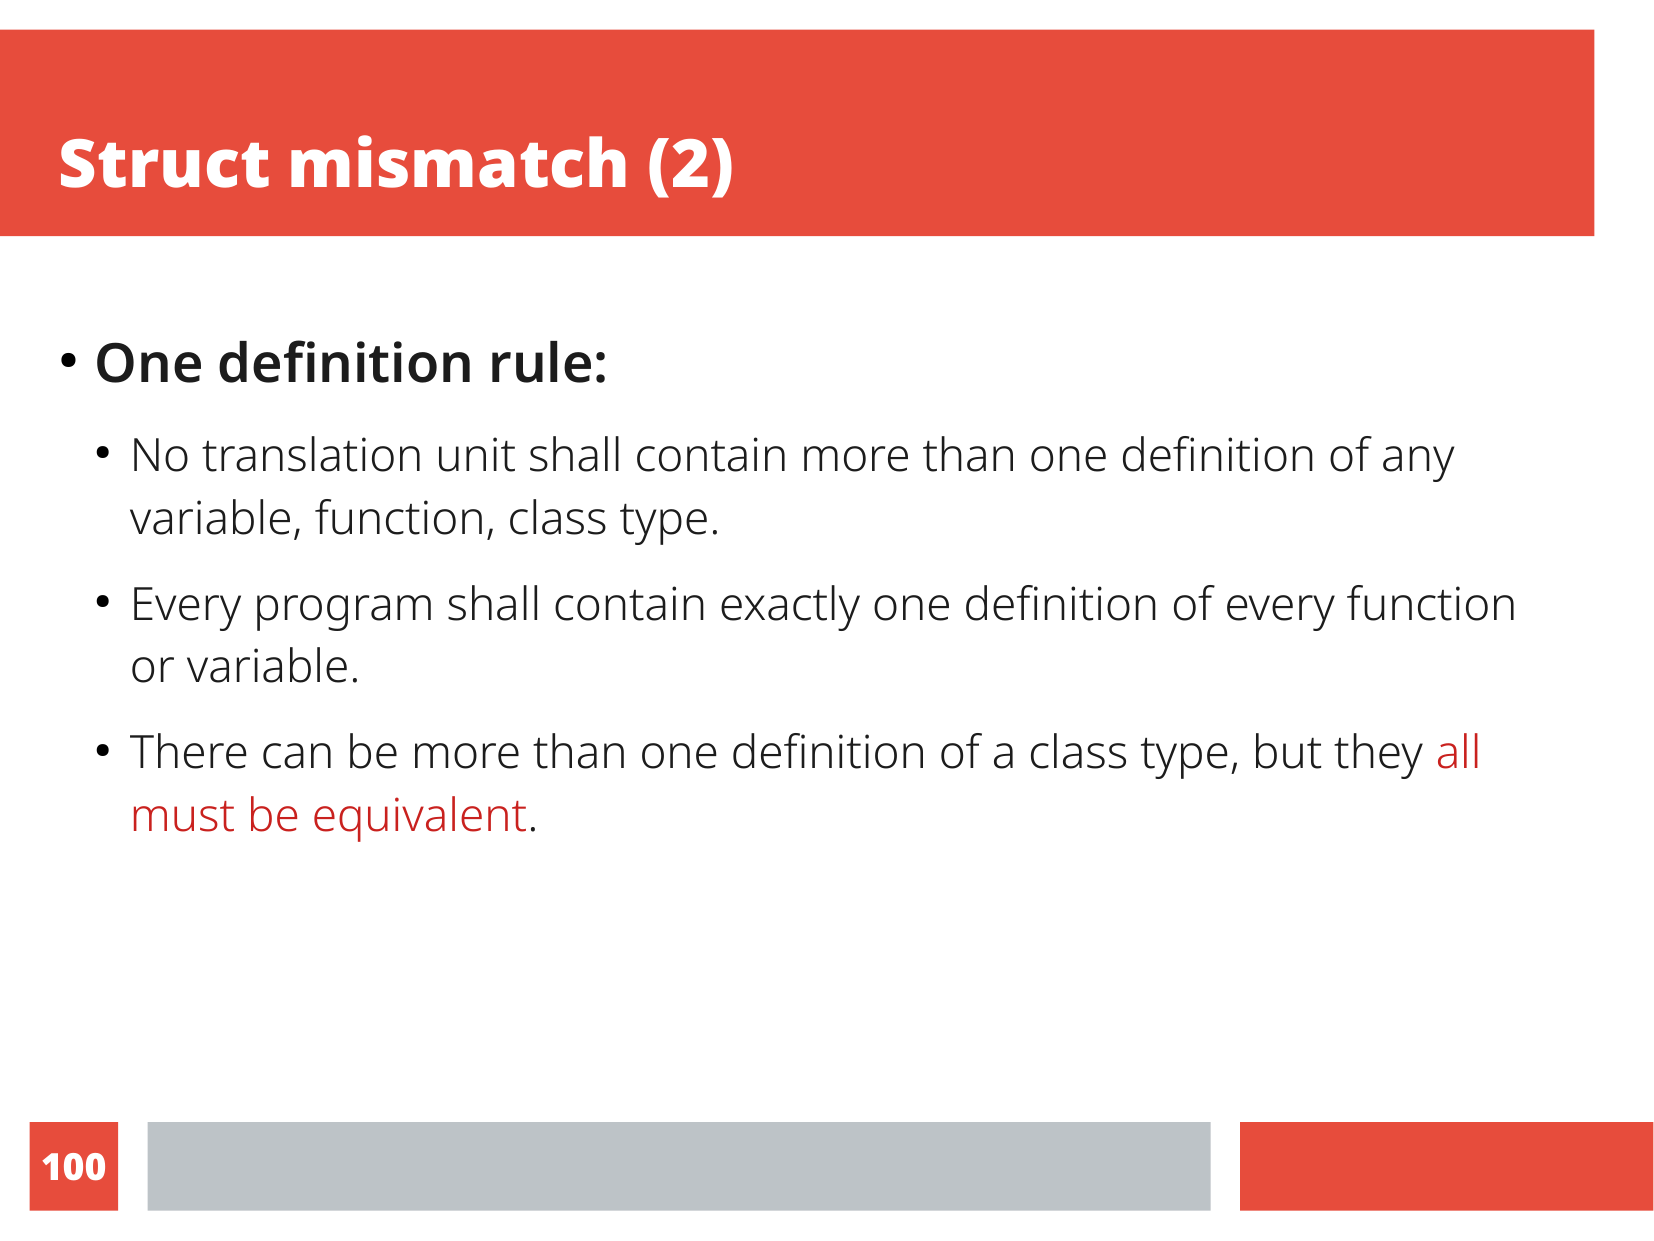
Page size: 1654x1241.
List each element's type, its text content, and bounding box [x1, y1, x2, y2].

list One definition rule: No translation unit shall contain more than one definition of any variable, function, class type. Every program shall contain exactly one definition of every function or variable. There can be more than one definition of a class type, but they all must be equivalent. [59, 324, 1565, 1093]
title Struct mismatch (2) [59, 59, 1595, 207]
